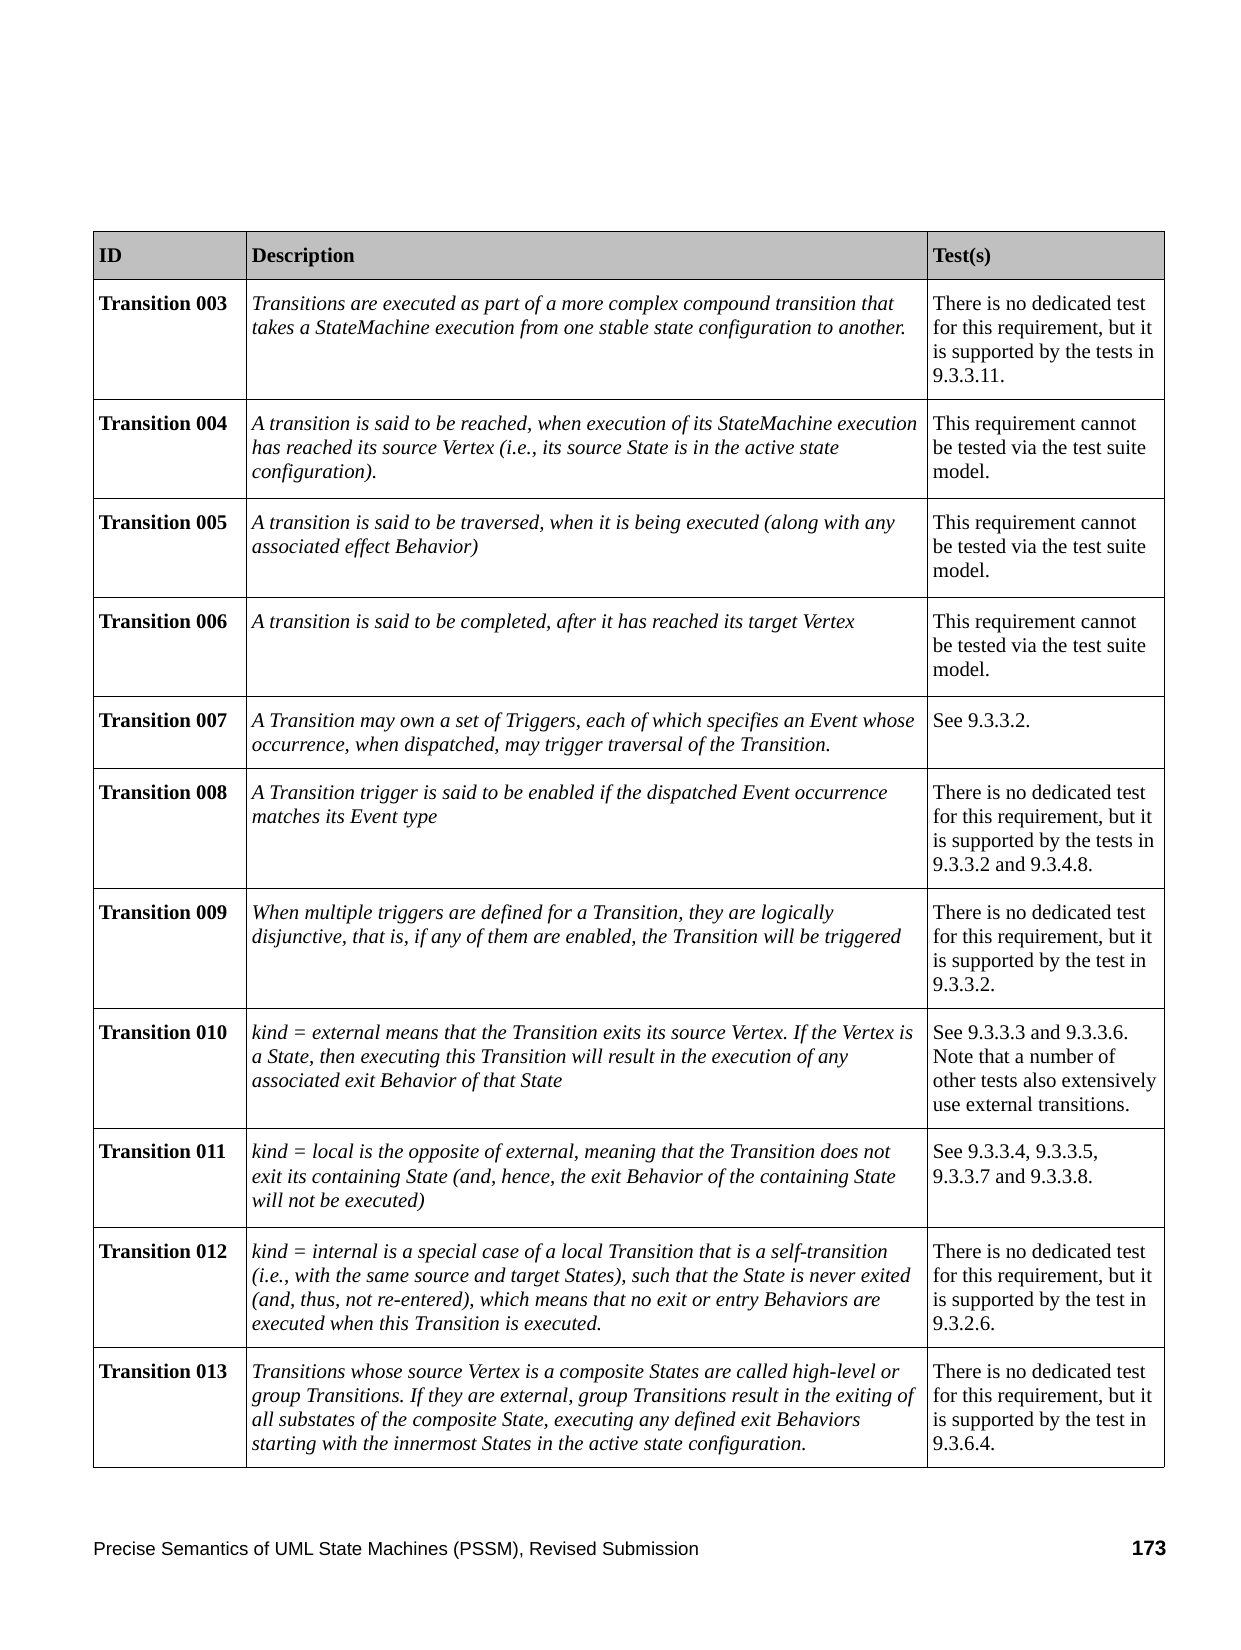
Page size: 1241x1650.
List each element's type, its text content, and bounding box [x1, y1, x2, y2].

table_cell Transitions whose source Vertex is a composite States are called high-level or group Transitions. If they are external, group Transitions result in the exiting of all substates of the composite State, executing any defined exit Behaviors starting with the innermost States in the active state configuration. [247, 1348, 927, 1467]
table_cell When multiple triggers are defined for a Transition, they are logically disjunctive, that is, if any of them are enabled, the Transition will be triggered [247, 889, 927, 1008]
table_cell See 9.3.3.4, 9.3.3.5, 9.3.3.7 and 9.3.3.8. [928, 1129, 1164, 1227]
table_cell Transition 008 [94, 769, 246, 888]
table_cell A transition is said to be reached, when execution of its StateMachine execution has reached its source Vertex (i.e., its source State is in the active state configuration). [247, 400, 927, 498]
table_cell kind = local is the opposite of external, meaning that the Transition does not exit its containing State (and, hence, the exit Behavior of the containing State will not be executed) [247, 1129, 927, 1227]
table_cell Transition 010 [94, 1009, 246, 1128]
table_cell See 9.3.3.2. [928, 697, 1164, 768]
table_cell A transition is said to be completed, after it has reached its target Vertex [247, 598, 927, 696]
table_cell Transition 013 [94, 1348, 246, 1467]
table_header Test(s) [928, 232, 1164, 279]
table_cell Transition 011 [94, 1129, 246, 1227]
table_cell This requirement cannot be tested via the test suite model. [928, 499, 1164, 597]
table_cell kind = external means that the Transition exits its source Vertex. If the Vertex is a State, then executing this Transition will result in the execution of any associated exit Behavior of that State [247, 1009, 927, 1128]
table_cell There is no dedicated test for this requirement, but it is supported by the tests in 9.3.3.2 and 9.3.4.8. [928, 769, 1164, 888]
table_header Description [247, 232, 927, 279]
table_cell There is no dedicated test for this requirement, but it is supported by the tests in 9.3.3.11. [928, 280, 1164, 399]
table_cell Transition 009 [94, 889, 246, 1008]
table_cell A transition is said to be traversed, when it is being executed (along with any associated effect Behavior) [247, 499, 927, 597]
table_cell Transition 006 [94, 598, 246, 696]
table_cell This requirement cannot be tested via the test suite model. [928, 598, 1164, 696]
table_cell See 9.3.3.3 and 9.3.3.6. Note that a number of other tests also extensively use external transitions. [928, 1009, 1164, 1128]
table_cell Transition 007 [94, 697, 246, 768]
table_cell Transition 012 [94, 1228, 246, 1347]
table_header ID [94, 232, 246, 279]
table_cell A Transition may own a set of Triggers, each of which specifies an Event whose occurrence, when dispatched, may trigger traversal of the Transition. [247, 697, 927, 768]
table_cell Transition 003 [94, 280, 246, 399]
table_cell kind = internal is a special case of a local Transition that is a self-transition (i.e., with the same source and target States), such that the State is never exited (and, thus, not re-entered), which means that no exit or entry Behaviors are executed when this Transition is executed. [247, 1228, 927, 1347]
table_cell There is no dedicated test for this requirement, but it is supported by the test in 9.3.3.2. [928, 889, 1164, 1008]
table_cell Transition 004 [94, 400, 246, 498]
table_cell There is no dedicated test for this requirement, but it is supported by the test in 9.3.2.6. [928, 1228, 1164, 1347]
table_cell There is no dedicated test for this requirement, but it is supported by the test in 9.3.6.4. [928, 1348, 1164, 1467]
table_cell Transition 005 [94, 499, 246, 597]
table_cell Transitions are executed as part of a more complex compound transition that takes a StateMachine execution from one stable state configuration to another. [247, 280, 927, 399]
table_cell A Transition trigger is said to be enabled if the dispatched Event occurrence matches its Event type [247, 769, 927, 888]
table_cell This requirement cannot be tested via the test suite model. [928, 400, 1164, 498]
